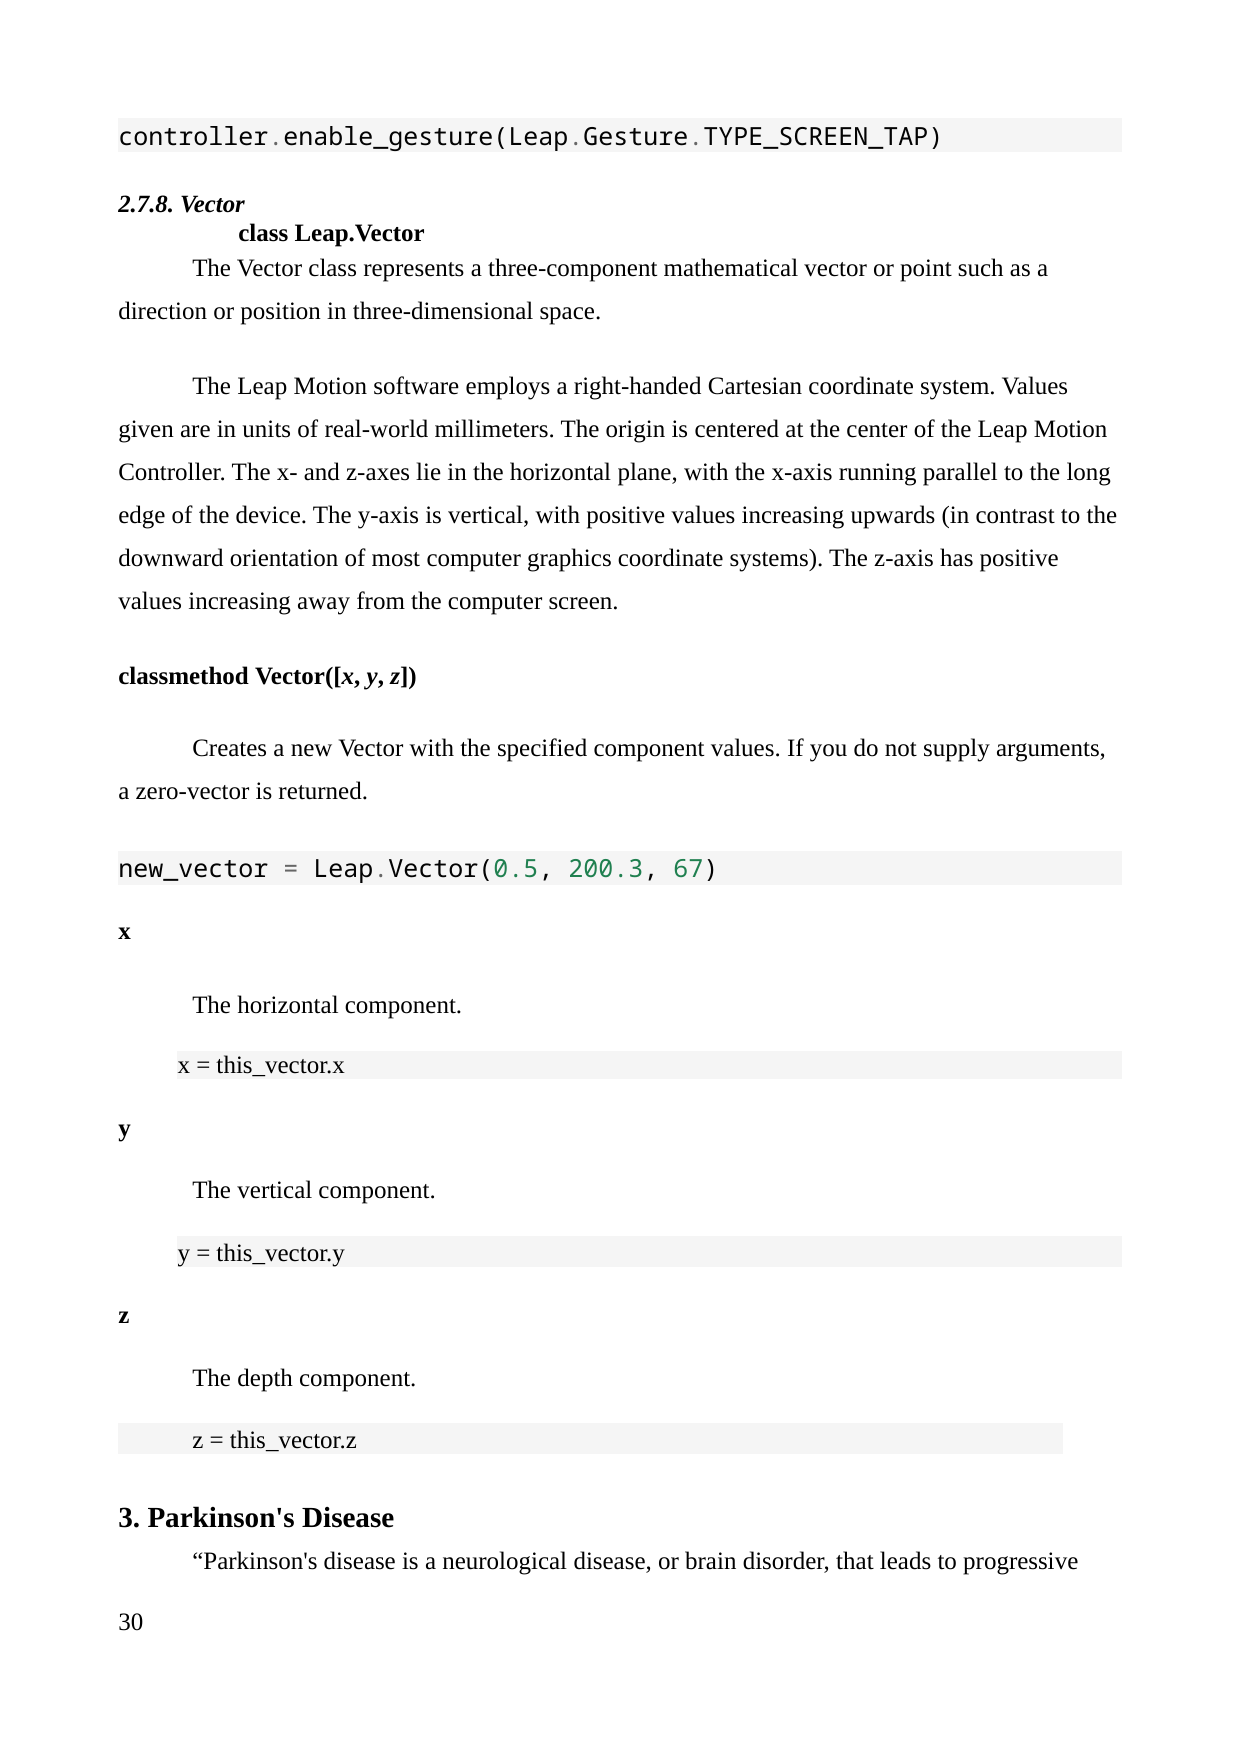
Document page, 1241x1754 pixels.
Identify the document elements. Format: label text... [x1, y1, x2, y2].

subtitle The depth component. [118, 1361, 1122, 1392]
subtitle 2.7.8. Vector class Leap.Vector [118, 190, 1122, 247]
subtitle y [118, 1111, 1122, 1142]
text y = this_vector.y [177, 1236, 1122, 1267]
subtitle z [118, 1298, 1122, 1329]
subtitle 3. Parkinson's Disease [118, 1500, 1122, 1534]
subtitle The vertical component. [118, 1173, 1122, 1204]
text Creates a new Vector with the specified component values. If you do not supply arguments, a zero-vector is returned. [118, 733, 1122, 805]
subtitle classmethod Vector([x, y, z]) [118, 661, 1122, 689]
text new_vector = Leap.Vector(0.5, 200.3, 67) [118, 851, 1122, 885]
text The Vector class represents a three-component mathematical vector or point such as a direction or position in three-dimensional space. [118, 253, 1122, 325]
text The Leap Motion software employs a right-handed Cartesian coordinate system. Values given are in units of real-world millimeters. The origin is centered at the center of the Leap Motion Controller. The x- and z-axes lie in the horizontal plane, with the x-axis running parallel to the long edge of the device. The y-axis is vertical, with positive values increasing upwards (in contrast to the downward orientation of most computer graphics coordinate systems). The z-axis has positive values increasing away from the computer screen. [118, 371, 1122, 615]
text “Parkinson's disease is a neurological disease, or brain disorder, that leads to progressive [118, 1546, 1122, 1575]
text controller.enable_gesture(Leap.Gesture.TYPE_SCREEN_TAP) [118, 118, 1122, 152]
text z = this_vector.z [118, 1423, 1063, 1454]
subtitle x [118, 916, 1122, 945]
text x = this_vector.x [177, 1051, 1122, 1079]
subtitle The horizontal component. [118, 991, 1122, 1019]
